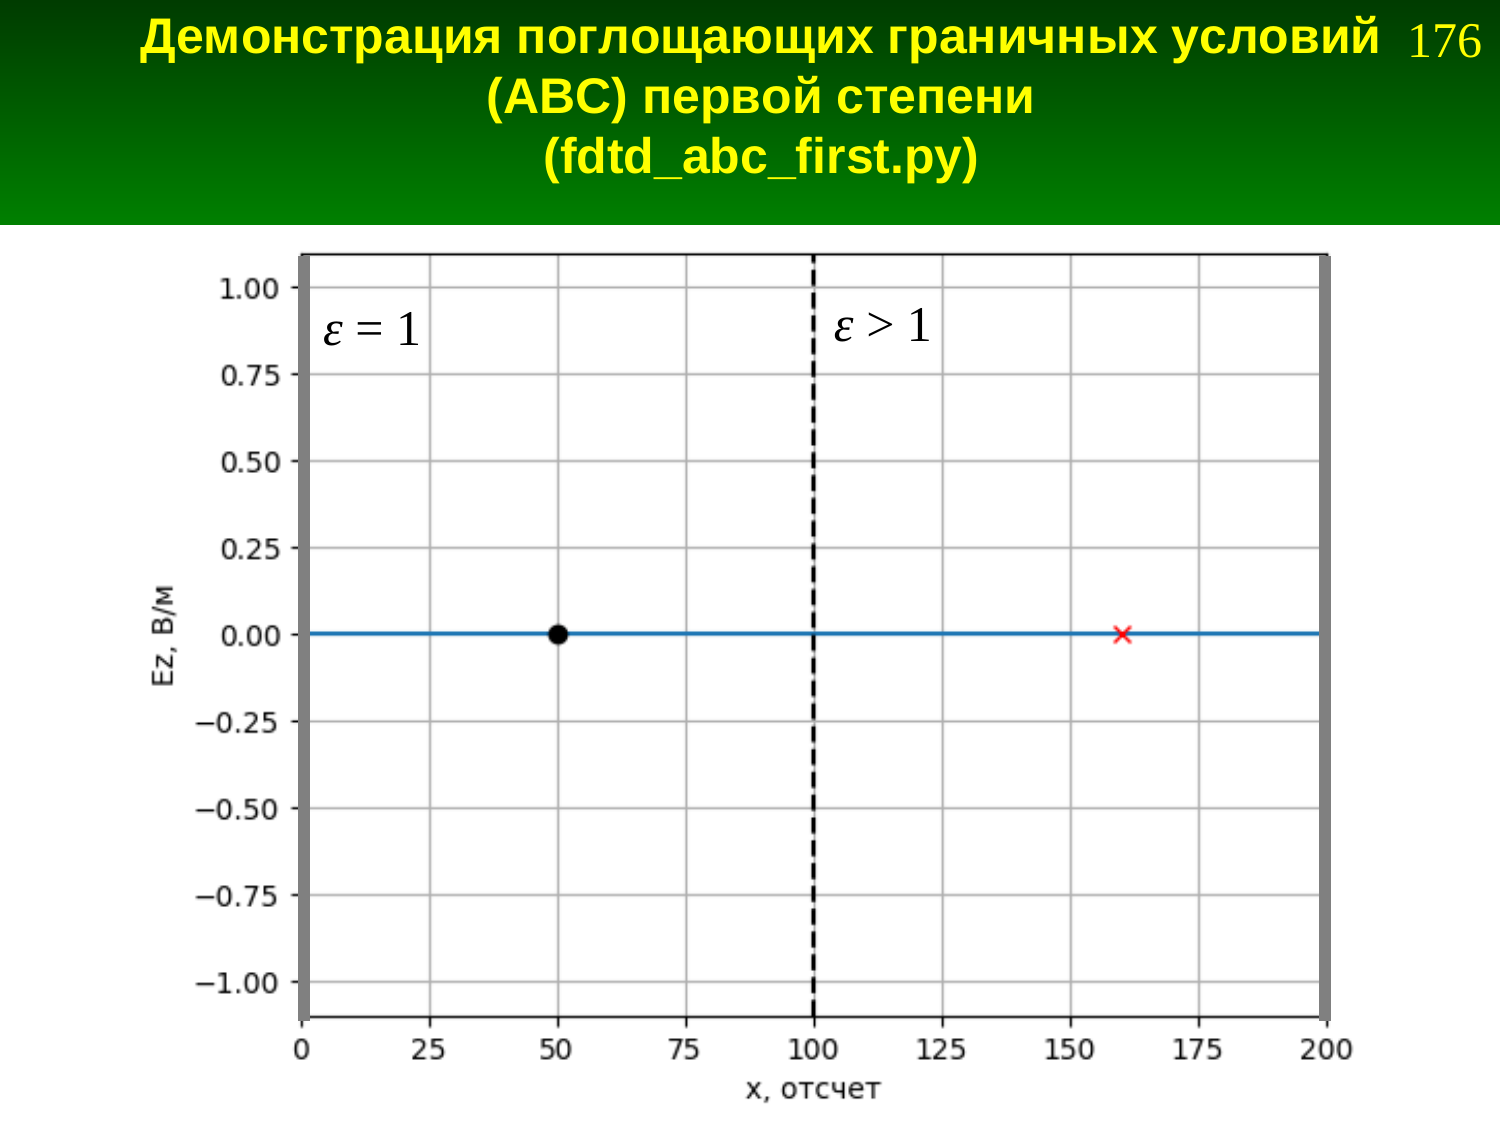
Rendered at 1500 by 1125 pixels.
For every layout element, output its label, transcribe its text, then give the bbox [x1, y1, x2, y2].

text_box ε > 1 [819, 283, 949, 359]
text_box ε = 1 [310, 287, 438, 363]
picture [136, 241, 1364, 1113]
title Демонстрация поглощающих граничных условий (ABC) первой степени (fdtd_abc_first.py) [123, 0, 1399, 192]
